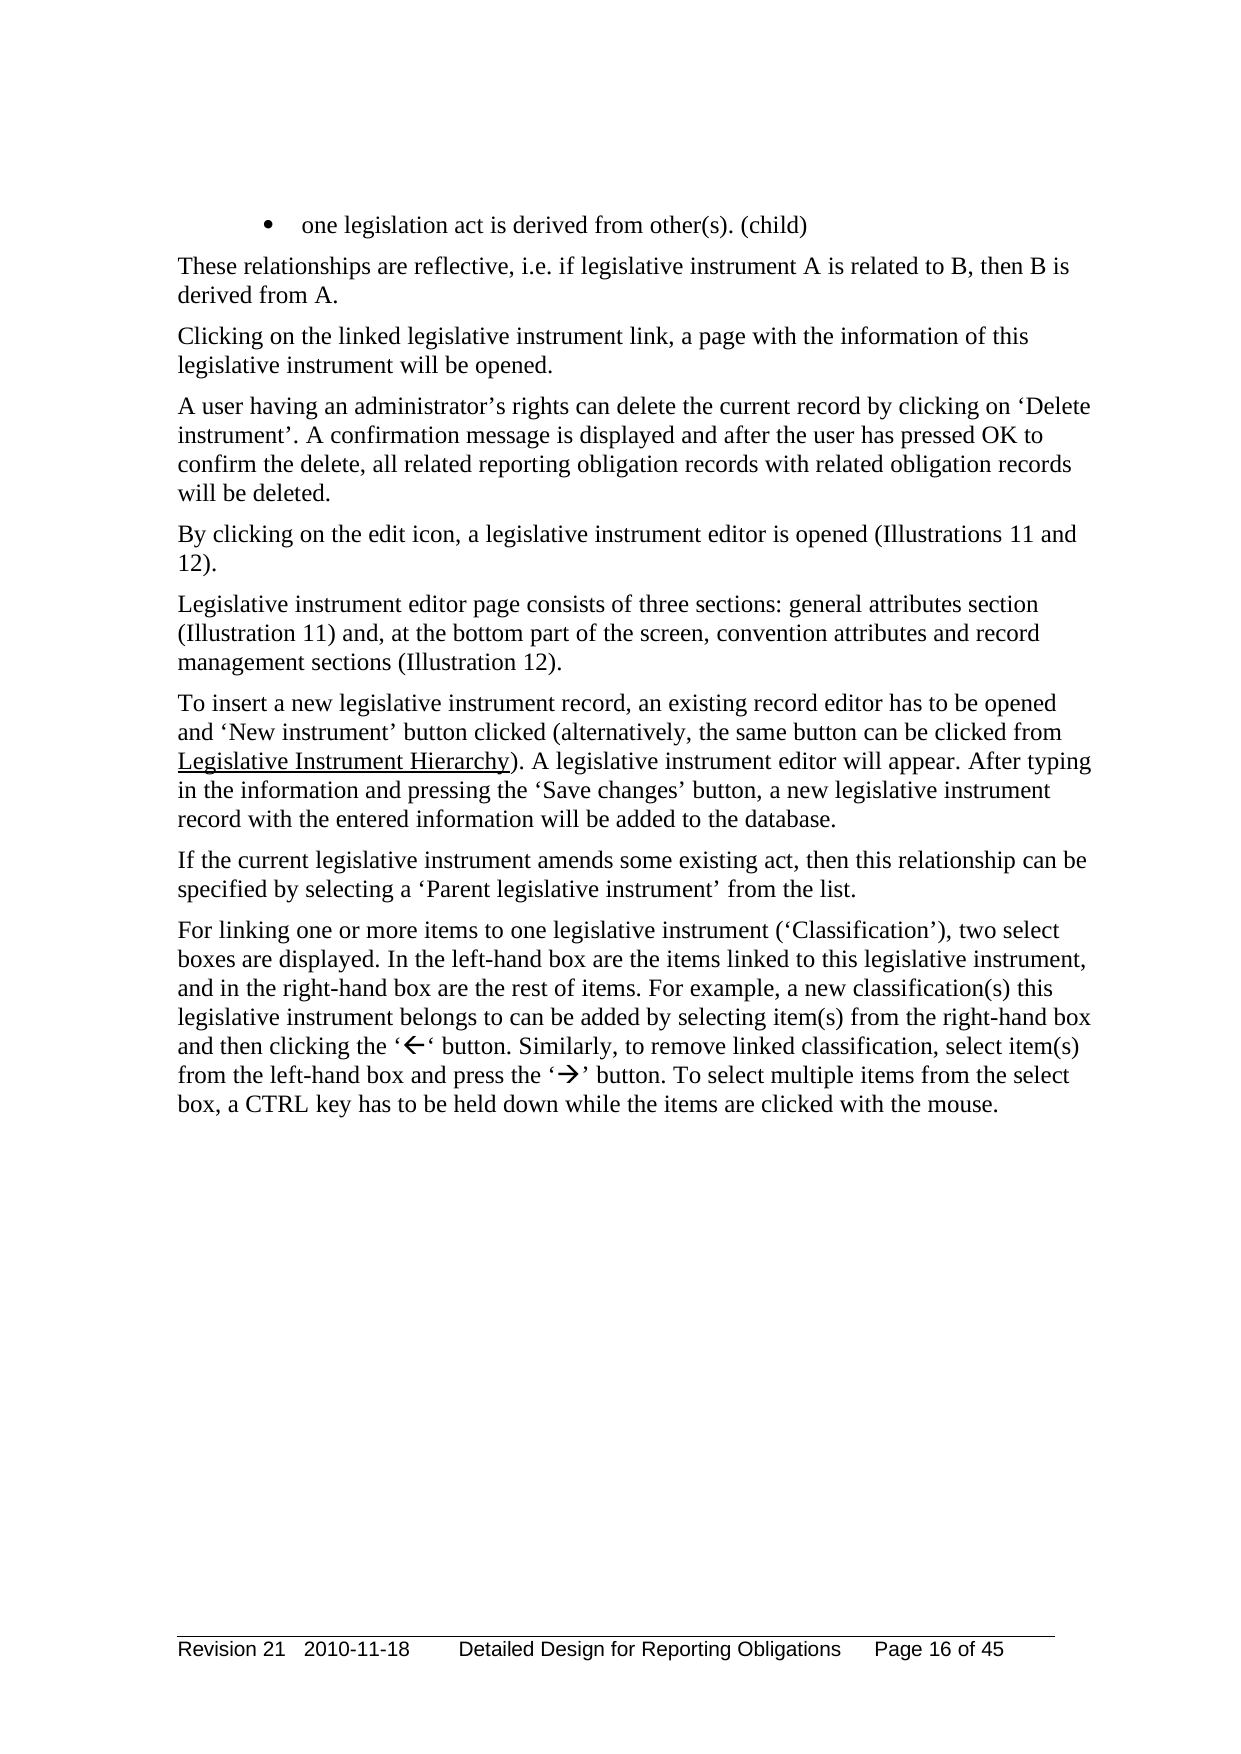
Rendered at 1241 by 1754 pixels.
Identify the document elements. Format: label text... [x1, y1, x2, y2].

text If the current legislative instrument amends some existing act, then this relationship can be specified by selecting a ‘Parent legislative instrument’ from the list. [177, 845, 1092, 903]
text Clicking on the linked legislative instrument link, a page with the information of this legislative instrument will be opened. [177, 321, 1092, 379]
text By clicking on the edit icon, a legislative instrument editor is opened (Illustrations 11 and 12). [177, 519, 1092, 577]
text A user having an administrator’s rights can delete the current record by clicking on ‘Delete instrument’. A confirmation message is displayed and after the user has pressed OK to confirm the delete, all related reporting obligation records with related obligation records will be deleted. [177, 391, 1092, 507]
list one legislation act is derived from other(s). (child) [264, 210, 1092, 239]
text Legislative instrument editor page consists of three sections: general attributes section (Illustration 11) and, at the bottom part of the screen, convention attributes and record management sections (Illustration 12). [177, 589, 1092, 676]
text These relationships are reflective, i.e. if legislative instrument A is related to B, then B is derived from A. [177, 251, 1092, 309]
text To insert a new legislative instrument record, an existing record editor has to be opened and ‘New instrument’ button clicked (alternatively, the same button can be clicked from Legislative Instrument Hierarchy). A legislative instrument editor will appear. After typing in the information and pressing the ‘Save changes’ button, a new legislative instrument record with the entered information will be added to the database. [177, 688, 1092, 833]
text For linking one or more items to one legislative instrument (‘Classification’), two select boxes are displayed. In the left-hand box are the items linked to this legislative instrument, and in the right-hand box are the rest of items. For example, a new classification(s) this legislative instrument belongs to can be added by selecting item(s) from the right-hand box and then clicking the ‘‘ button. Similarly, to remove linked classification, select item(s) from the left-hand box and press the ‘’ button. To select multiple items from the select box, a CTRL key has to be held down while the items are clicked with the mouse. [177, 915, 1092, 1118]
